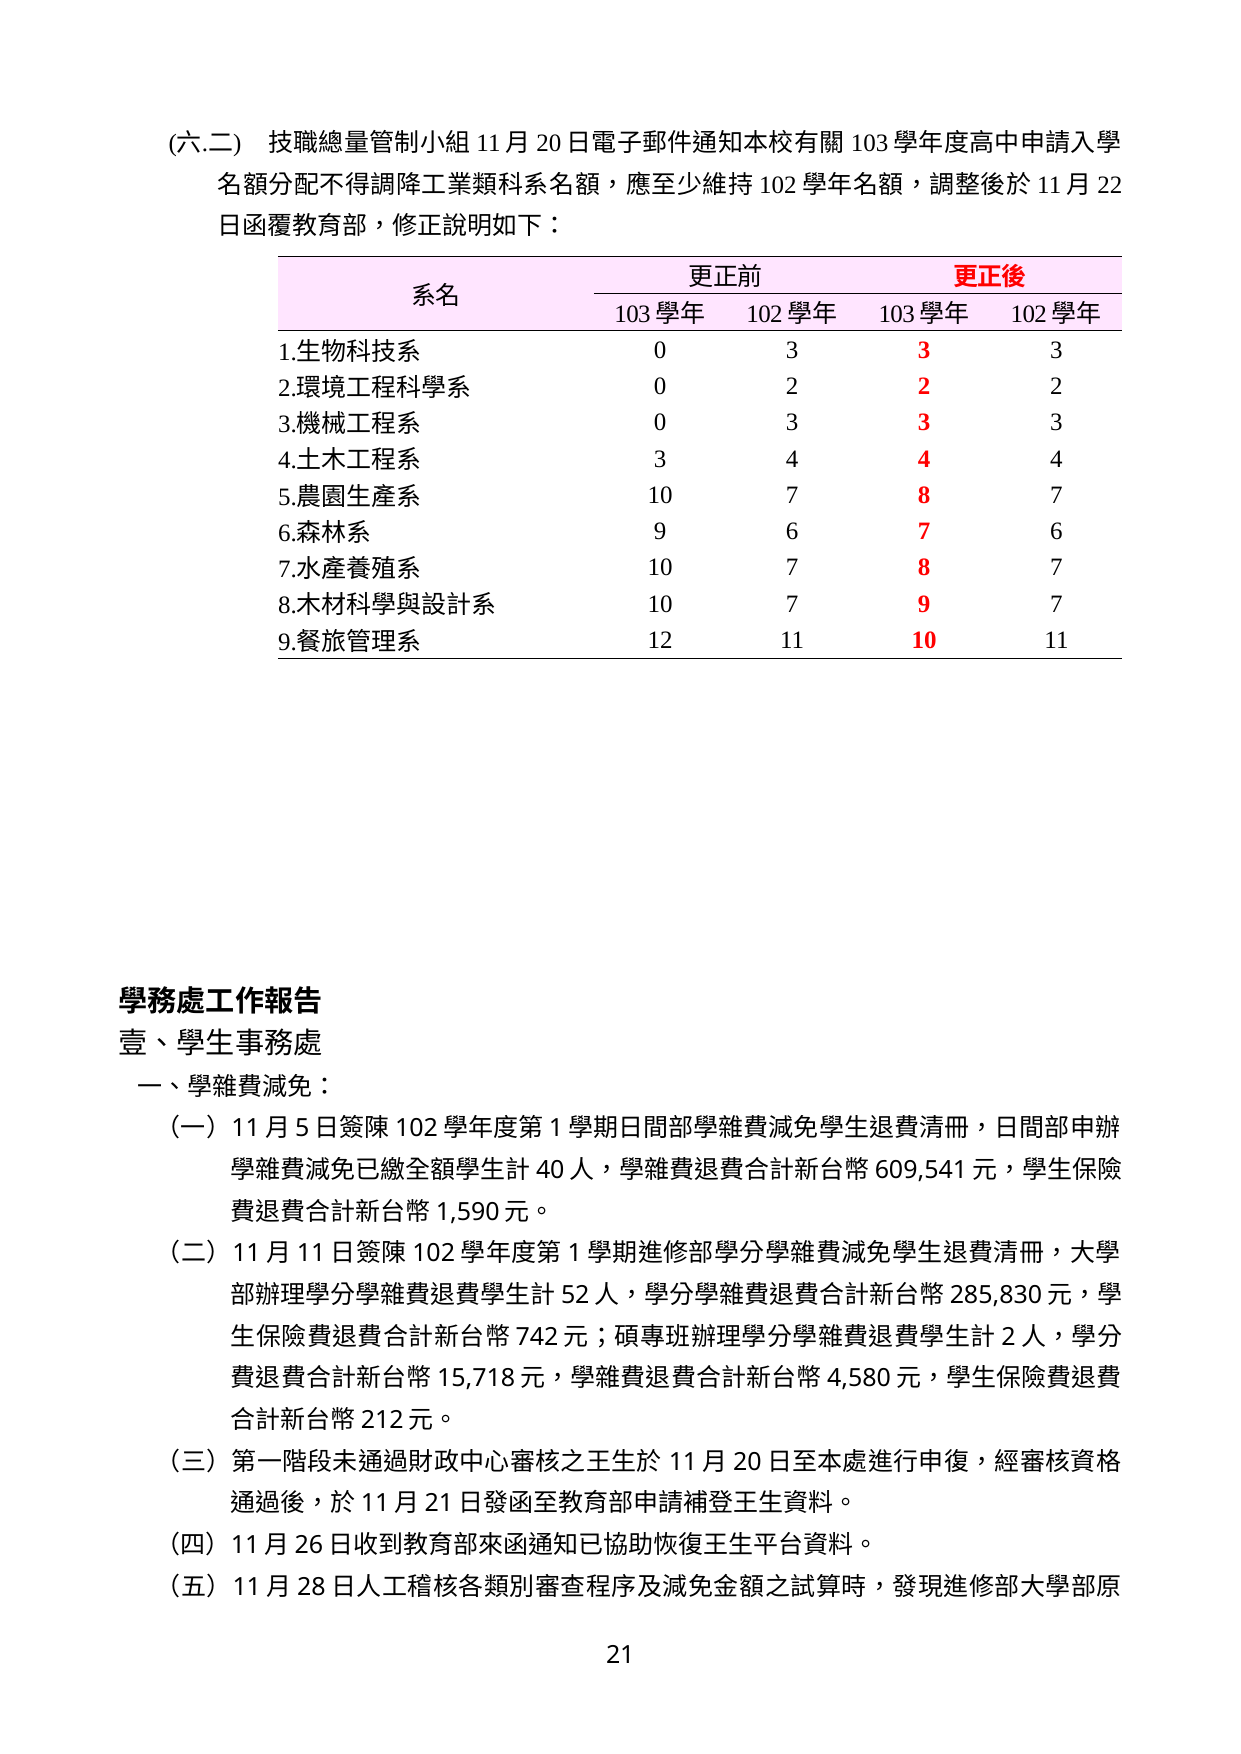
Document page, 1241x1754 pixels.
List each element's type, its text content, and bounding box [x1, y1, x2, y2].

text 學務處工作報告 [118, 978, 1122, 1020]
table_cell 102學年 [990, 294, 1122, 330]
table_cell 103學年 [858, 294, 990, 330]
table_cell 10 [594, 549, 726, 585]
table_cell 0 [594, 404, 726, 440]
table_cell 3 [990, 331, 1122, 367]
table_cell 8 [858, 476, 990, 512]
table_cell 3 [990, 404, 1122, 440]
table_cell 10 [594, 585, 726, 621]
table_cell 2 [990, 368, 1122, 404]
table_cell 9.餐旅管理系 [278, 621, 594, 657]
table_cell 8 [858, 549, 990, 585]
table_cell 10 [594, 476, 726, 512]
table_cell 11 [990, 621, 1122, 657]
table_cell 11 [726, 621, 858, 657]
table_cell 4 [990, 440, 1122, 476]
table_cell 0 [594, 331, 726, 367]
table_cell 4 [858, 440, 990, 476]
table_header 更正後 [858, 257, 1122, 293]
table_cell 6.森林系 [278, 513, 594, 549]
table_cell 4 [726, 440, 858, 476]
table_cell 6 [726, 513, 858, 549]
text （四）11月26日收到教育部來函通知已協助恢復王生平台資料。 [156, 1520, 1122, 1562]
table_cell 103學年 [594, 294, 726, 330]
table_cell 9 [858, 585, 990, 621]
table_cell 2 [726, 368, 858, 404]
table_cell 102學年 [726, 294, 858, 330]
table_cell 1.生物科技系 [278, 331, 594, 367]
text （一）11月5日簽陳102學年度第1學期日間部學雜費減免學生退費清冊，日間部申辦學雜費減免已繳全額學生計40人，學雜費退費合計新台幣609,541元，學生保險費退費合計新台幣1,590元。 [156, 1103, 1122, 1228]
text 壹、學生事務處 [118, 1020, 1122, 1062]
table_header 系名 [278, 257, 594, 330]
table_cell 7 [726, 585, 858, 621]
table_cell 7 [990, 549, 1122, 585]
text （二）11月11日簽陳102學年度第1學期進修部學分學雜費減免學生退費清冊，大學部辦理學分學雜費退費學生計52人，學分學雜費退費合計新台幣285,830元，學生保險費退費合計新台幣742元；碩專班辦理學分學雜費退費學生計2人，學分費退費合計新台幣15,718元，學雜費退費合計新台幣4,580元，學生保險費退費合計新台幣212元。 [156, 1228, 1122, 1437]
text （三）第一階段未通過財政中心審核之王生於11月20日至本處進行申復，經審核資格通過後，於11月21日發函至教育部申請補登王生資料。 [156, 1437, 1122, 1520]
table_cell 9 [594, 513, 726, 549]
table_cell 7 [858, 513, 990, 549]
table_cell 3.機械工程系 [278, 404, 594, 440]
table_cell 7.水產養殖系 [278, 549, 594, 585]
table_cell 5.農園生產系 [278, 476, 594, 512]
table_cell 7 [990, 476, 1122, 512]
text 一、學雜費減免： [137, 1062, 1122, 1103]
table_cell 3 [858, 404, 990, 440]
table_cell 0 [594, 368, 726, 404]
table_cell 2.環境工程科學系 [278, 368, 594, 404]
table_cell 7 [726, 549, 858, 585]
table_cell 7 [726, 476, 858, 512]
table_cell 3 [594, 440, 726, 476]
table_header 更正前 [594, 257, 858, 293]
text （五）11月28日人工稽核各類別審查程序及減免金額之試算時，發現進修部大學部原 [156, 1562, 1122, 1603]
table_cell 2 [858, 368, 990, 404]
table_cell 4.土木工程系 [278, 440, 594, 476]
table_cell 6 [990, 513, 1122, 549]
table_cell 3 [726, 331, 858, 367]
table_cell 3 [726, 404, 858, 440]
list 技職總量管制小組11月20日電子郵件通知本校有關103學年度高中申請入學名額分配不得調降工業類科系名額，應至少維持102學年名額，調整後於11月22日函覆教育部，修正說明如下： [168, 118, 1122, 243]
table_cell 3 [858, 331, 990, 367]
table_cell 12 [594, 621, 726, 657]
table_cell 8.木材科學與設計系 [278, 585, 594, 621]
table_cell 7 [990, 585, 1122, 621]
table_cell 10 [858, 621, 990, 657]
